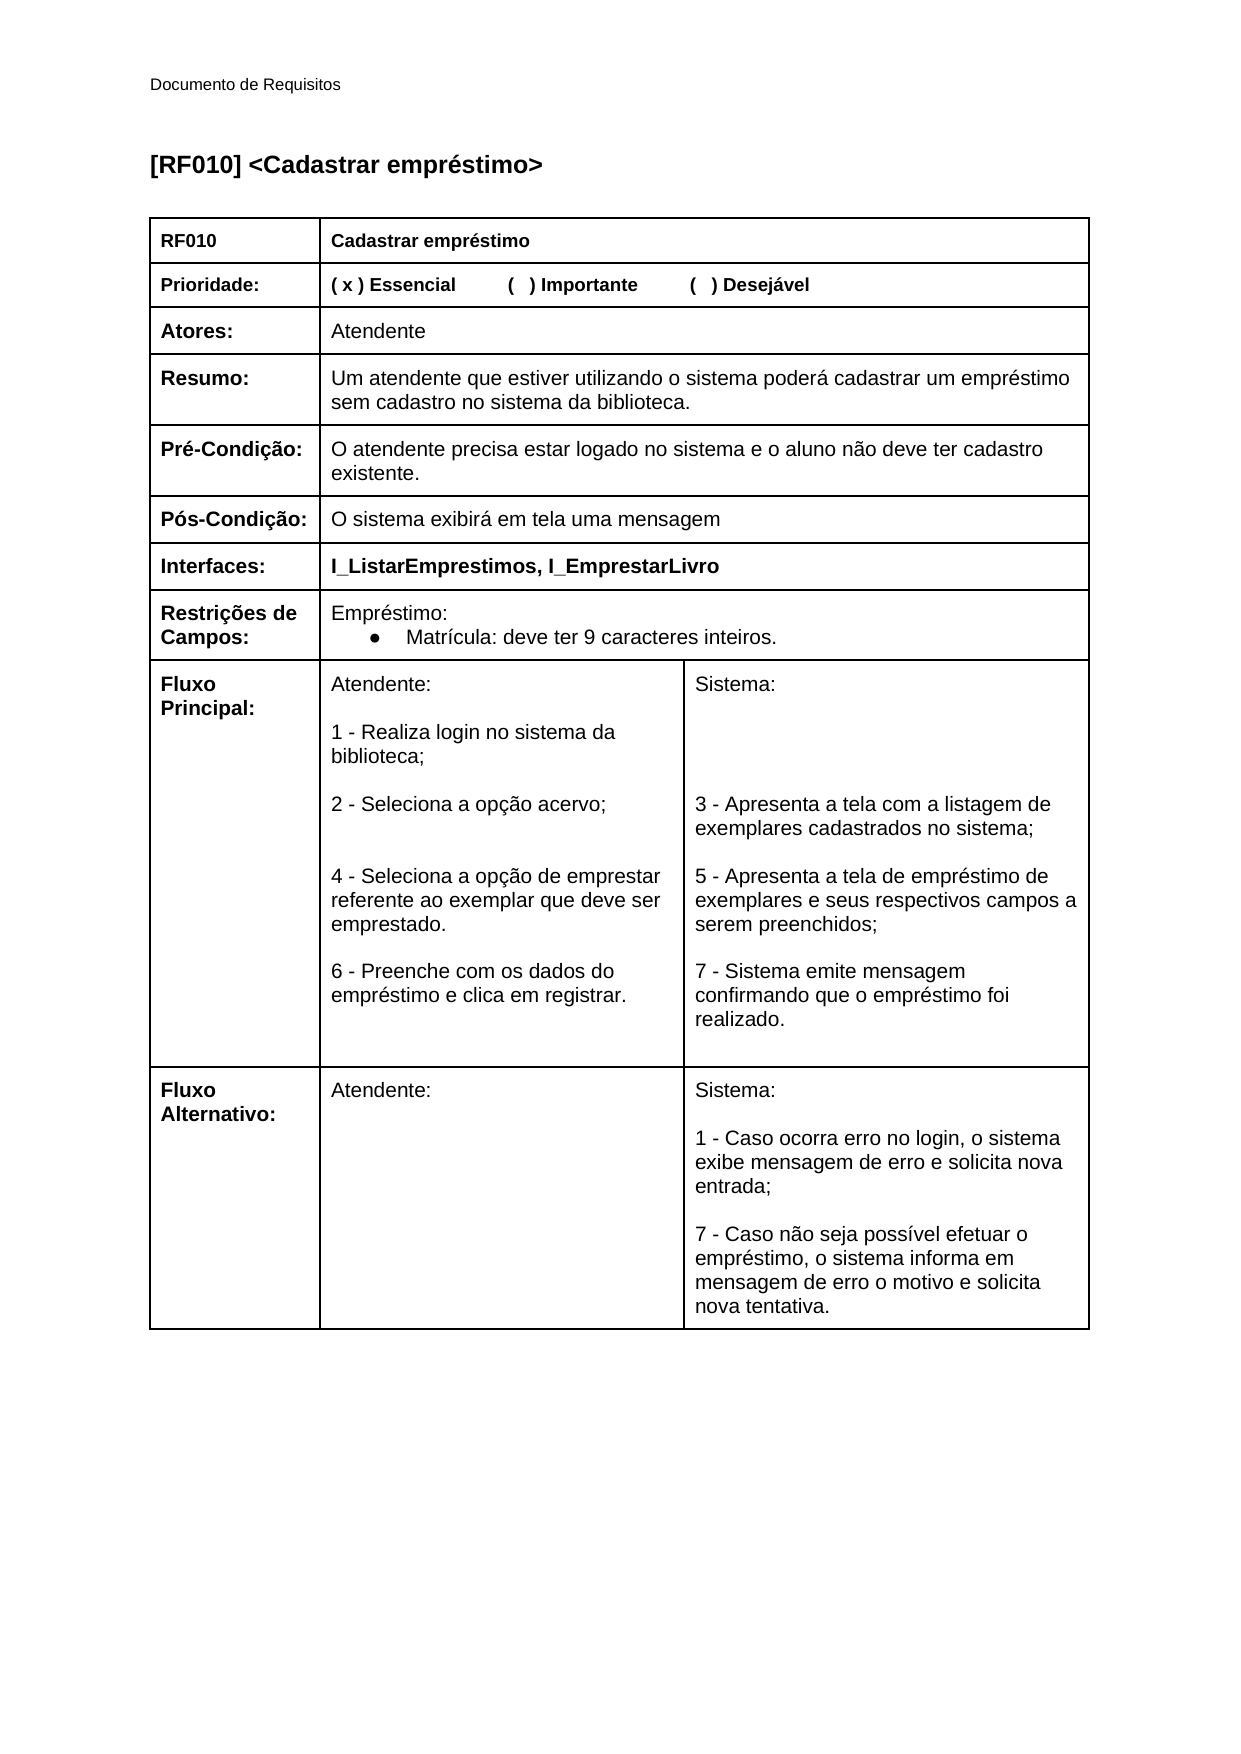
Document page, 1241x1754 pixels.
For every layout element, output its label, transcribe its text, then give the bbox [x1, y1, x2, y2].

table_cell I_ListarEmprestimos, I_EmprestarLivro [321, 544, 1088, 588]
table_header Cadastrar empréstimo [321, 219, 1088, 262]
table_cell Um atendente que estiver utilizando o sistema poderá cadastrar um empréstimo sem cadastro no sistema da biblioteca. [321, 355, 1088, 424]
table_cell ( x ) Essencial ( ) Importante ( ) Desejável [321, 264, 1088, 306]
table_cell Restrições de Campos: [151, 591, 319, 659]
table_cell Fluxo Principal: [151, 661, 319, 1066]
subtitle [RF010] <Cadastrar empréstimo> [150, 150, 1090, 179]
table_cell Atendente: [321, 1068, 683, 1328]
table_header RF010 [151, 219, 319, 262]
table_cell O atendente precisa estar logado no sistema e o aluno não deve ter cadastro existente. [321, 426, 1088, 495]
table_cell Pós-Condição: [151, 497, 319, 542]
table_cell Pré-Condição: [151, 426, 319, 495]
table_cell Sistema: 1 - Caso ocorra erro no login, o sistema exibe mensagem de erro e solicita nova entrada; 7 - Caso não seja possível efetuar o empréstimo, o sistema informa em mensagem de erro o motivo e solicita nova tentativa. [685, 1068, 1088, 1328]
table_cell Atendente: 1 - Realiza login no sistema da biblioteca; 2 - Seleciona a opção acervo; 4 - Seleciona a opção de emprestar referente ao exemplar que deve ser emprestado. 6 - Preenche com os dados do empréstimo e clica em registrar. [321, 661, 683, 1066]
table_cell O sistema exibirá em tela uma mensagem [321, 497, 1088, 542]
table_cell Prioridade: [151, 264, 319, 306]
table_cell Resumo: [151, 355, 319, 424]
table_cell Sistema: 3 - Apresenta a tela com a listagem de exemplares cadastrados no sistema; 5 - Apresenta a tela de empréstimo de exemplares e seus respectivos campos a serem preenchidos; 7 - Sistema emite mensagem confirmando que o empréstimo foi realizado. [685, 661, 1088, 1066]
table_cell Atores: [151, 308, 319, 353]
table_cell Fluxo Alternativo: [151, 1068, 319, 1328]
table_cell Interfaces: [151, 544, 319, 588]
table_cell Empréstimo: Matrícula: deve ter 9 caracteres inteiros. [321, 591, 1088, 659]
table_cell Atendente [321, 308, 1088, 353]
